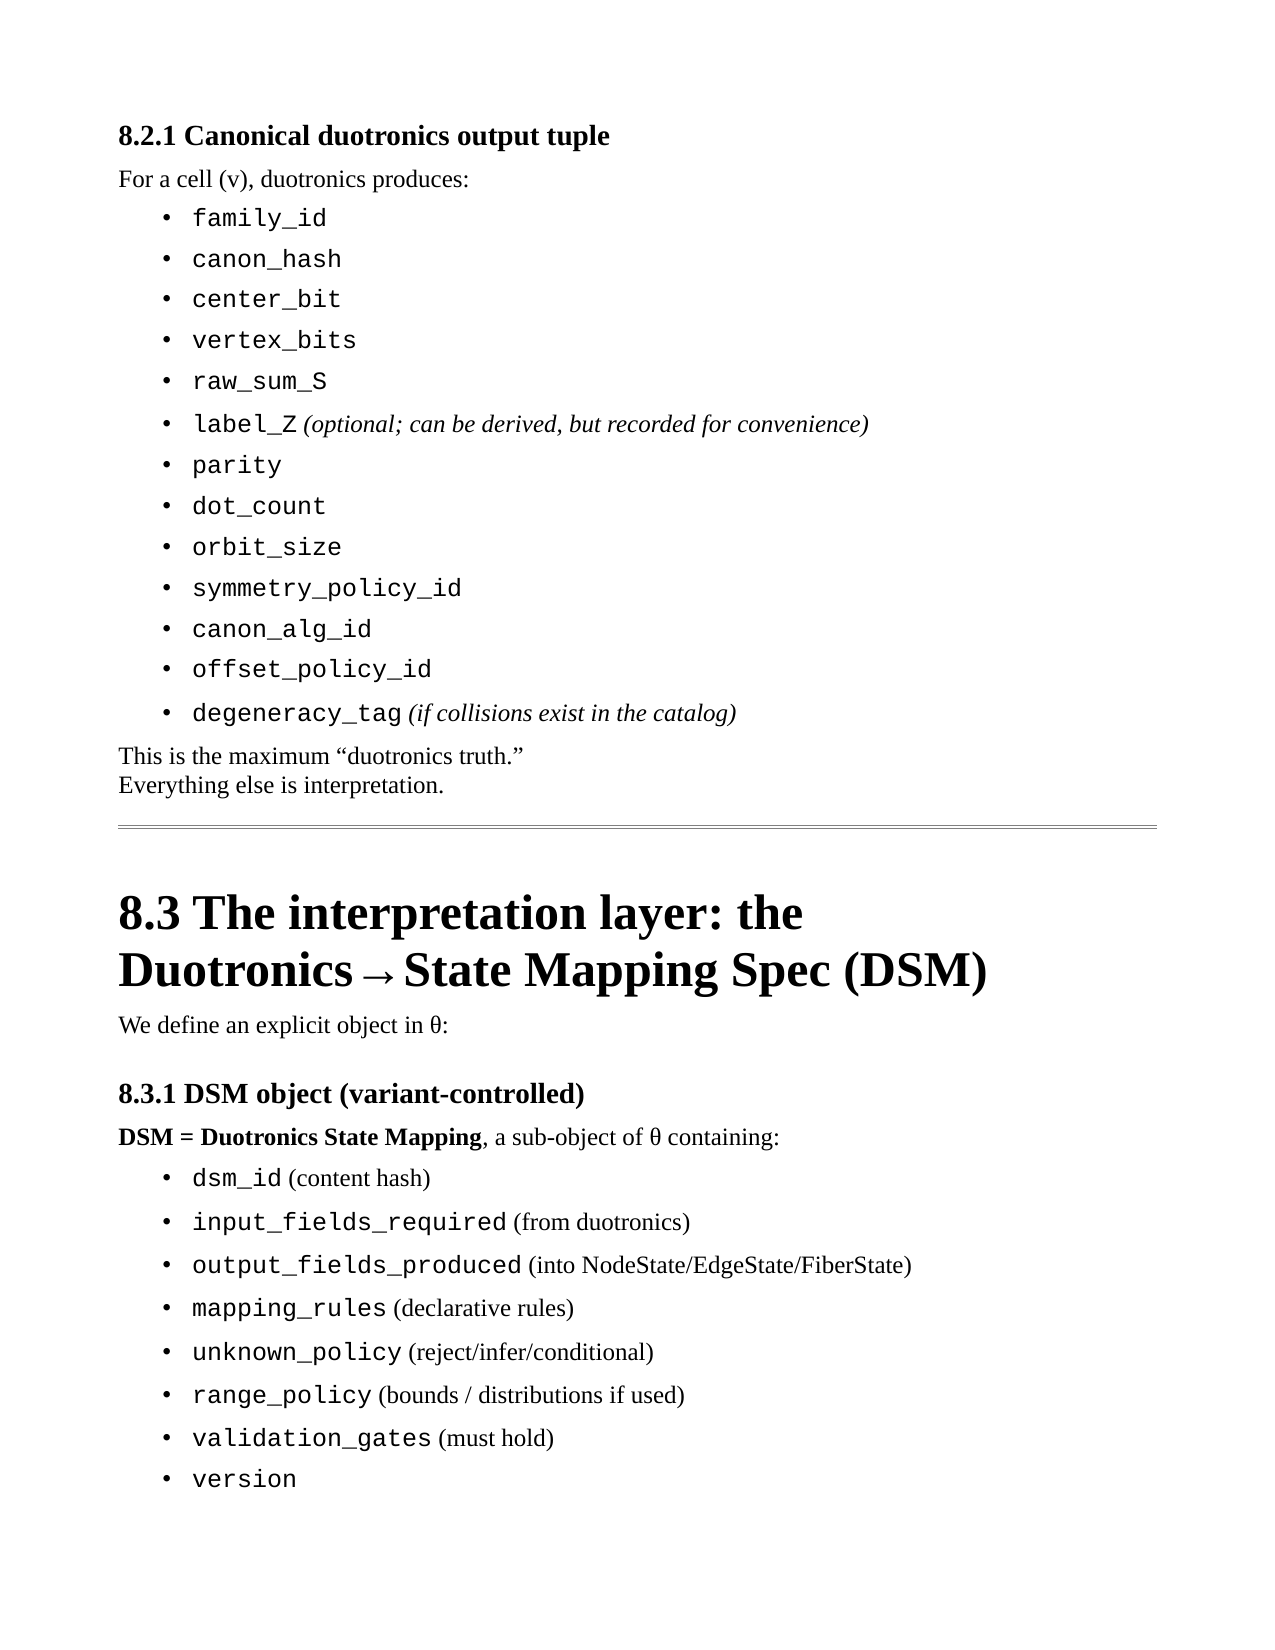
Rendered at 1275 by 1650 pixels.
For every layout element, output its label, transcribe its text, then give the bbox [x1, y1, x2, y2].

list degeneracy_tag (if collisions exist in the catalog) [162, 698, 1157, 729]
subtitle 8.3 The interpretation layer: the Duotronics→State Mapping Spec (DSM) [118, 882, 1157, 997]
list canon_hash [162, 246, 1157, 274]
text DSM = Duotronics State Mapping, a sub-object of θ containing: [118, 1122, 1157, 1151]
list center_bit [162, 287, 1157, 315]
list unknown_policy (reject/infer/conditional) [162, 1337, 1157, 1368]
text We define an explicit object in θ: [118, 1010, 1157, 1039]
list dot_count [162, 494, 1157, 522]
list raw_sum_S [162, 369, 1157, 397]
subtitle 8.2.1 Canonical duotronics output tuple [118, 118, 1157, 152]
list input_fields_required (from duotronics) [162, 1207, 1157, 1238]
list mapping_rules (declarative rules) [162, 1293, 1157, 1324]
text For a cell (v), duotronics produces: [118, 164, 1157, 193]
list canon_alg_id [162, 616, 1157, 644]
list label_Z (optional; can be derived, but recorded for convenience) [162, 409, 1157, 440]
subtitle 8.3.1 DSM object (variant-controlled) [118, 1076, 1157, 1110]
list symmetry_policy_id [162, 575, 1157, 604]
list orbit_size [162, 534, 1157, 563]
list version [162, 1467, 1157, 1495]
list range_policy (bounds / distributions if used) [162, 1380, 1157, 1411]
list dsm_id (content hash) [162, 1163, 1157, 1194]
list parity [162, 453, 1157, 481]
list validation_gates (must hold) [162, 1423, 1157, 1454]
list output_fields_produced (into NodeState/EdgeState/FiberState) [162, 1250, 1157, 1281]
list family_id [162, 205, 1157, 234]
list vertex_bits [162, 328, 1157, 356]
text This is the maximum “duotronics truth.” Everything else is interpretation. [118, 741, 1157, 799]
list offset_policy_id [162, 657, 1157, 685]
